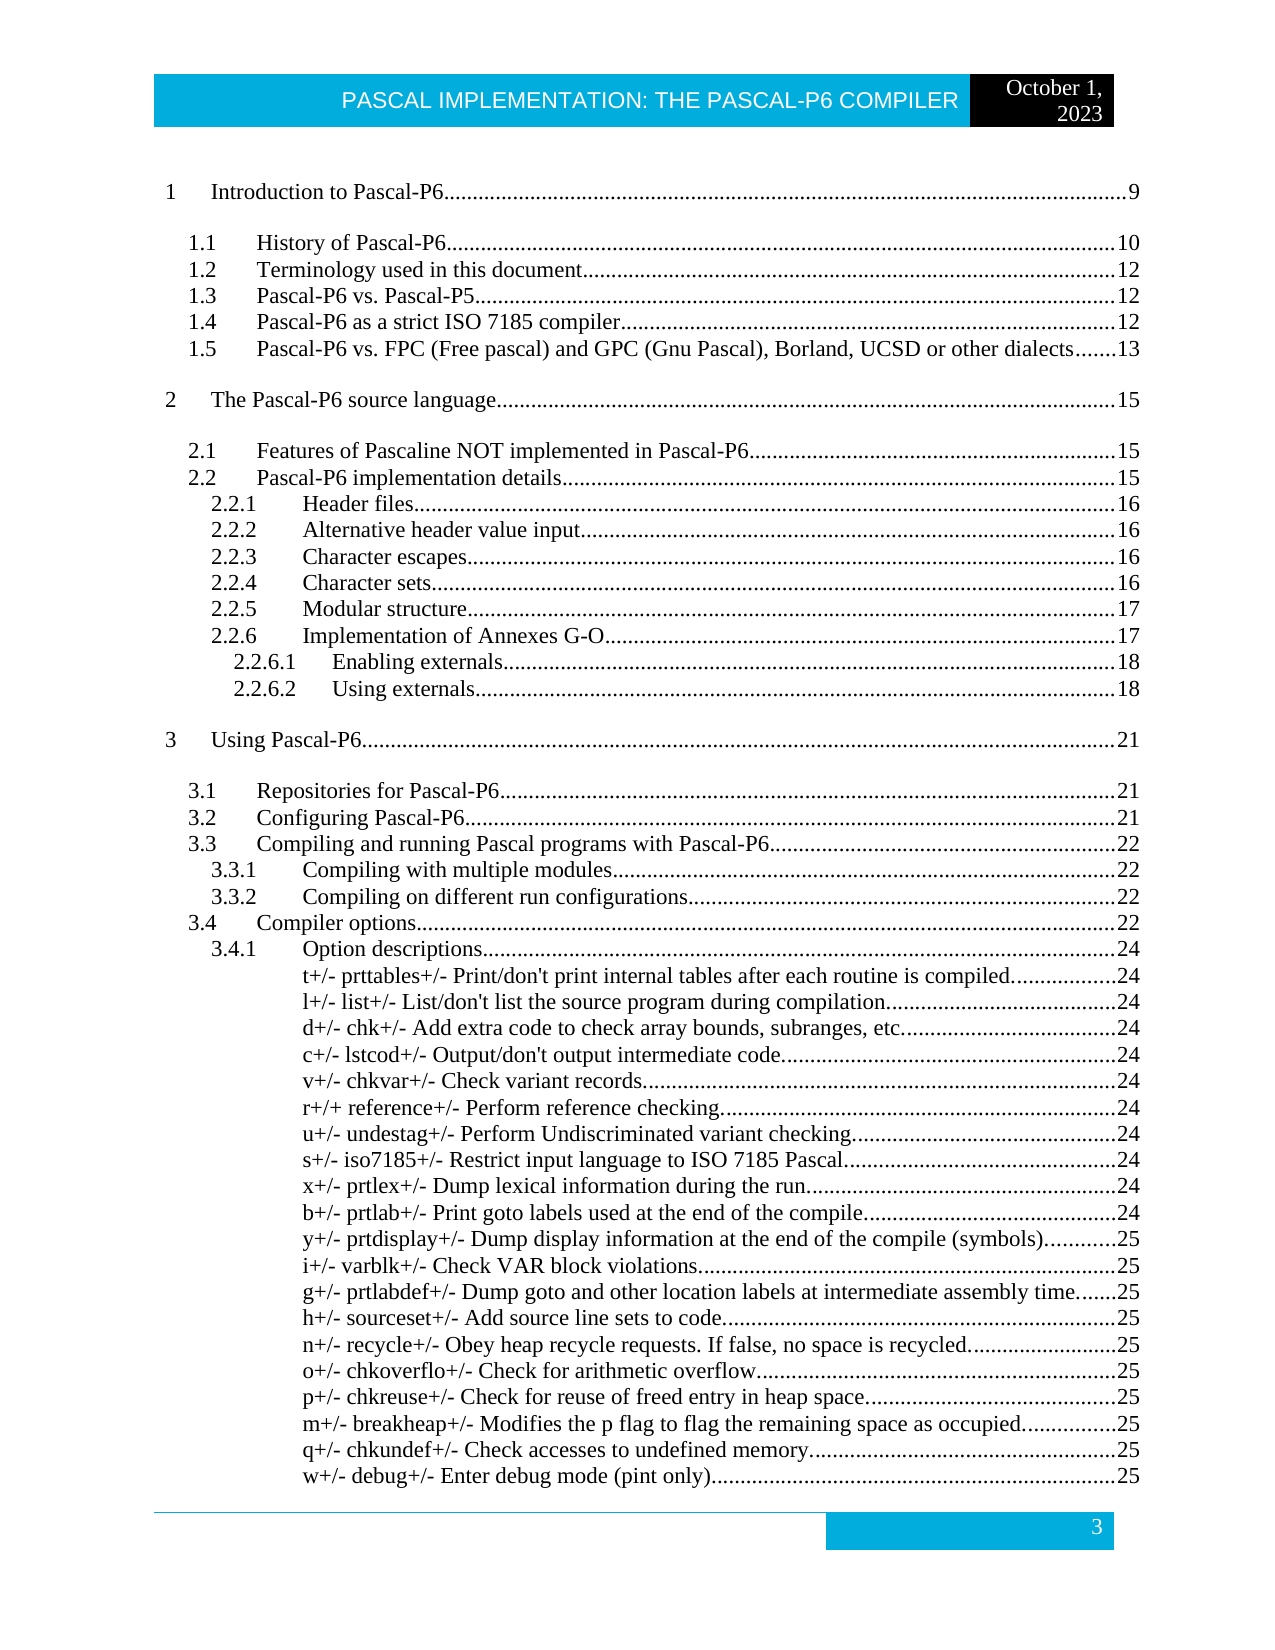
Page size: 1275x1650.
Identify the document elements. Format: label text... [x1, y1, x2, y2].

text 1 Introduction to Pascal-P6 9 [165, 178, 1125, 204]
text s+/- iso7185+/- Restrict input language to ISO 7185 Pascal. 24 [211, 1146, 1125, 1173]
text 1.1 History of Pascal-P6 10 [188, 229, 1125, 256]
text 2.2.5 Modular structure 17 [211, 596, 1125, 622]
text 2.2.3 Character escapes 16 [211, 543, 1125, 569]
text 1.5 Pascal-P6 vs. FPC (Free pascal) and GPC (Gnu Pascal), Borland, UCSD or other dialects 13 [188, 335, 1125, 361]
text 3.3.2 Compiling on different run configurations 22 [211, 883, 1125, 909]
text 1.3 Pascal-P6 vs. Pascal-P5 12 [188, 282, 1125, 308]
text b+/- prtlab+/- Print goto labels used at the end of the compile. 24 [211, 1199, 1125, 1225]
text w+/- debug+/- Enter debug mode (pint only). 25 [211, 1462, 1125, 1489]
text t+/- prttables+/- Print/don't print internal tables after each routine is compiled. 24 [211, 962, 1125, 988]
text 3.4.1 Option descriptions 24 [211, 935, 1125, 962]
text 2.2.1 Header files 16 [211, 490, 1125, 516]
text 2.1 Features of Pascaline NOT implemented in Pascal-P6 15 [188, 437, 1125, 464]
text 3.2 Configuring Pascal-P6 21 [188, 804, 1125, 830]
text 2 The Pascal-P6 source language 15 [165, 386, 1125, 412]
text 1.2 Terminology used in this document 12 [188, 256, 1125, 282]
text 2.2.6 Implementation of Annexes G-O 17 [211, 622, 1125, 648]
text 2.2.2 Alternative header value input 16 [211, 516, 1125, 543]
text l+/- list+/- List/don't list the source program during compilation. 24 [211, 988, 1125, 1014]
text 2.2.6.2 Using externals 18 [233, 674, 1125, 701]
text n+/- recycle+/- Obey heap recycle requests. If false, no space is recycled. 25 [211, 1331, 1125, 1357]
text q+/- chkundef+/- Check accesses to undefined memory. 25 [211, 1436, 1125, 1462]
text d+/- chk+/- Add extra code to check array bounds, subranges, etc. 24 [211, 1014, 1125, 1041]
text p+/- chkreuse+/- Check for reuse of freed entry in heap space. 25 [211, 1383, 1125, 1410]
text v+/- chkvar+/- Check variant records. 24 [211, 1067, 1125, 1093]
text 2.2.6.1 Enabling externals 18 [233, 648, 1125, 674]
text i+/- varblk+/- Check VAR block violations. 25 [211, 1252, 1125, 1278]
text 3.3 Compiling and running Pascal programs with Pascal-P6 22 [188, 830, 1125, 856]
text c+/- lstcod+/- Output/don't output intermediate code. 24 [211, 1041, 1125, 1067]
text 3 Using Pascal-P6 21 [165, 726, 1125, 752]
text 3.1 Repositories for Pascal-P6 21 [188, 777, 1125, 804]
text m+/- breakheap+/- Modifies the p flag to flag the remaining space as occupied. 25 [211, 1410, 1125, 1436]
text 3.4 Compiler options 22 [188, 909, 1125, 935]
text 2.2 Pascal-P6 implementation details 15 [188, 464, 1125, 490]
text r+/+ reference+/- Perform reference checking. 24 [211, 1093, 1125, 1120]
text u+/- undestag+/- Perform Undiscriminated variant checking. 24 [211, 1120, 1125, 1146]
text h+/- sourceset+/- Add source line sets to code. 25 [211, 1304, 1125, 1331]
text x+/- prtlex+/- Dump lexical information during the run. 24 [211, 1173, 1125, 1199]
text 1.4 Pascal-P6 as a strict ISO 7185 compiler 12 [188, 308, 1125, 335]
text 3.3.1 Compiling with multiple modules 22 [211, 856, 1125, 883]
text g+/- prtlabdef+/- Dump goto and other location labels at intermediate assembly time. 25 [211, 1278, 1125, 1304]
text y+/- prtdisplay+/- Dump display information at the end of the compile (symbols). 25 [211, 1225, 1125, 1252]
text 2.2.4 Character sets 16 [211, 569, 1125, 596]
text o+/- chkoverflo+/- Check for arithmetic overflow. 25 [211, 1357, 1125, 1383]
